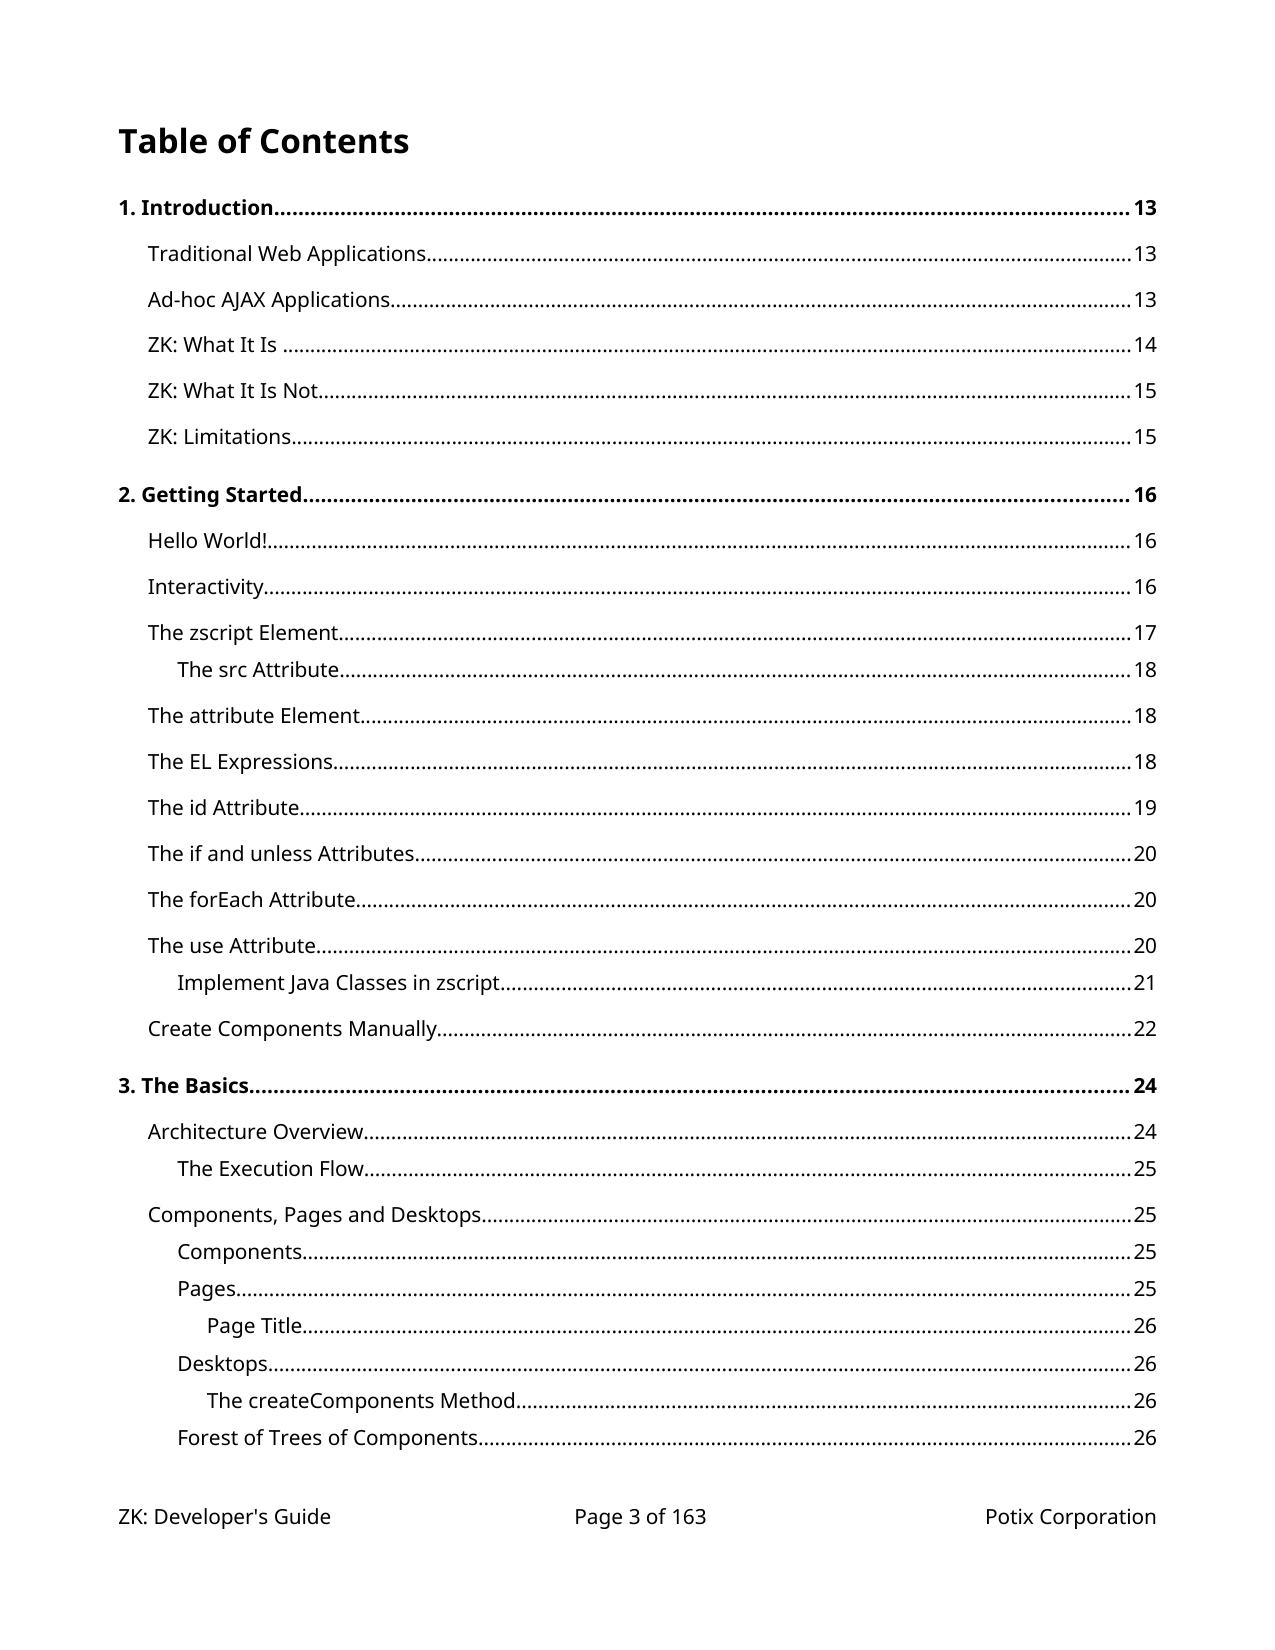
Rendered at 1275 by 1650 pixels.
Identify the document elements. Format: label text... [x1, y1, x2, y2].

text The forEach Attribute 20 [148, 885, 1157, 913]
text 1. Introduction 13 [118, 193, 1157, 221]
text Forest of Trees of Components 26 [177, 1423, 1157, 1451]
text 3. The Basics 24 [118, 1071, 1157, 1100]
text Interactivity 16 [148, 572, 1157, 600]
text The EL Expressions 18 [148, 747, 1157, 775]
text The id Attribute 19 [148, 793, 1157, 821]
text The if and unless Attributes 20 [148, 839, 1157, 867]
text The src Attribute 18 [177, 655, 1157, 683]
text Desktops 26 [177, 1349, 1157, 1377]
text ZK: Limitations 15 [148, 422, 1157, 451]
text The Execution Flow 25 [177, 1154, 1157, 1183]
text 2. Getting Started 16 [118, 480, 1157, 508]
text The createComponents Method 26 [207, 1386, 1157, 1414]
text Architecture Overview 24 [148, 1117, 1157, 1146]
text The use Attribute 20 [148, 931, 1157, 959]
text Page Title 26 [207, 1312, 1157, 1340]
text Traditional Web Applications 13 [148, 239, 1157, 267]
text Ad-hoc AJAX Applications 13 [148, 285, 1157, 313]
text ZK: What It Is Not 15 [148, 377, 1157, 405]
text The zscript Element 17 [148, 618, 1157, 646]
subtitle Table of Contents [118, 118, 1157, 163]
text Components 25 [177, 1237, 1157, 1266]
text Implement Java Classes in zscript 21 [177, 968, 1157, 996]
text The attribute Element 18 [148, 701, 1157, 729]
text Pages 25 [177, 1274, 1157, 1303]
text ZK: What It Is 14 [148, 331, 1157, 359]
text Hello World! 16 [148, 526, 1157, 554]
text Components, Pages and Desktops 25 [148, 1200, 1157, 1229]
text Create Components Manually 22 [148, 1014, 1157, 1042]
